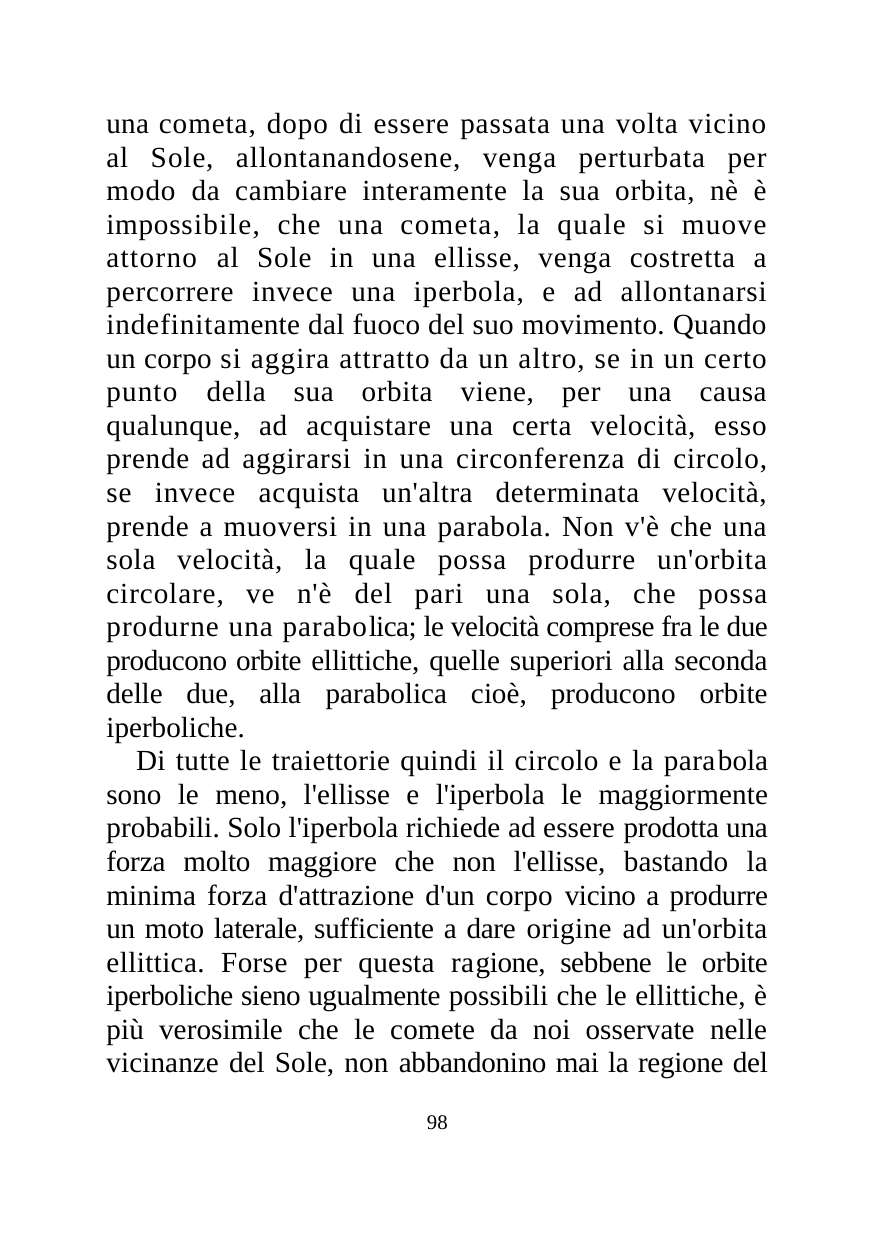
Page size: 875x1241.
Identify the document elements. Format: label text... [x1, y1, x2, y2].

text Di tutte le traiettorie quindi il circolo e la parabola sono le meno, l'ellisse e l'iperbola le maggiormente probabili. Solo l'iperbola richiede ad essere prodotta una forza molto maggiore che non l'ellisse, bastando la minima forza d'attrazione d'un corpo vicino a produrre un moto laterale, sufficiente a dare origine ad un'orbita ellittica. Forse per questa ragione, sebbene le orbite iperboliche sieno ugualmente possibili che le ellittiche, è più verosimile che le comete da noi osservate nelle vicinanze del Sole, non abbandonino mai la regione del [106, 743, 768, 1079]
text una cometa, dopo di essere passata una volta vicino al Sole, allontanandosene, venga perturbata per modo da cambiare interamente la sua orbita, nè è impossibile, che una cometa, la quale si muove attorno al Sole in una ellisse, venga costretta a percorrere invece una iperbola, e ad allontanarsi indefinitamente dal fuoco del suo movimento. Quando un corpo si aggira attratto da un altro, se in un certo punto della sua orbita viene, per una causa qualunque, ad acquistare una certa velocità, esso prende ad aggirarsi in una circonferenza di circolo, se invece acquista un'altra determinata velocità, prende a muoversi in una parabola. Non v'è che una sola velocità, la quale possa produrre un'orbita circolare, ve n'è del pari una sola, che possa produrne una parabolica; le velocità comprese fra le due producono orbite ellittiche, quelle superiori alla seconda delle due, alla parabolica cioè, producono orbite iperboliche. [106, 106, 768, 743]
